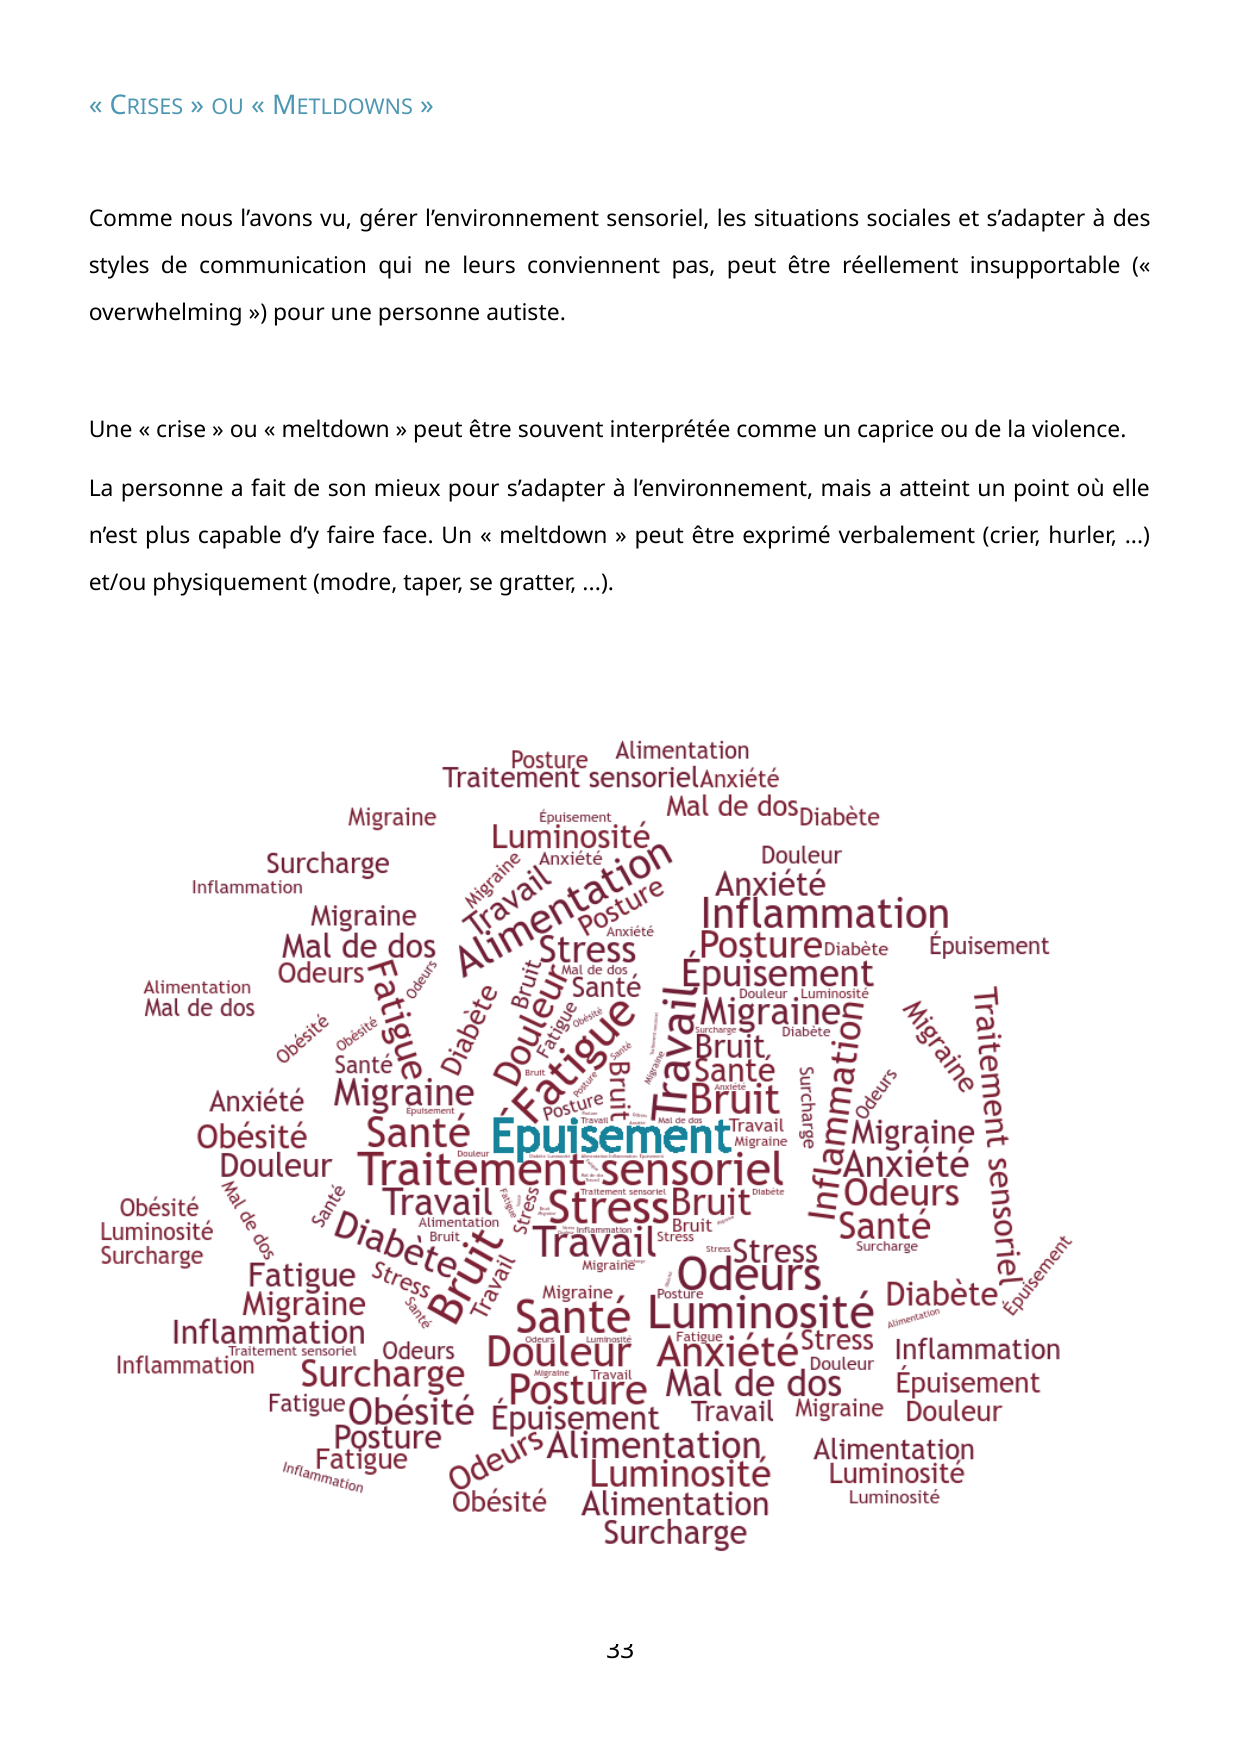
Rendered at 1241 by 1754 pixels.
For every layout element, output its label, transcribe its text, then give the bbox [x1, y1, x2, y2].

picture [0, 730, 1218, 1644]
text La personne a fait de son mieux pour s’adapter à l’environnement, mais a atteint un point où elle n’est plus capable d’y faire face. Un « meltdown » peut être exprimé verbalement (crier, hurler, ...) et/ou physiquement (modre, taper, se gratter, ...). [88, 472, 1152, 597]
subtitle « Crises » ou « Metldowns » [88, 86, 1152, 122]
text Comme nous l’avons vu, gérer l’environnement sensoriel, les situations sociales et s’adapter à des styles de communication qui ne leurs conviennent pas, peut être réellement insupportable (« overwhelming ») pour une personne autiste. [88, 202, 1152, 327]
text Une « crise » ou « meltdown » peut être souvent interprétée comme un caprice ou de la violence. [88, 413, 1152, 444]
